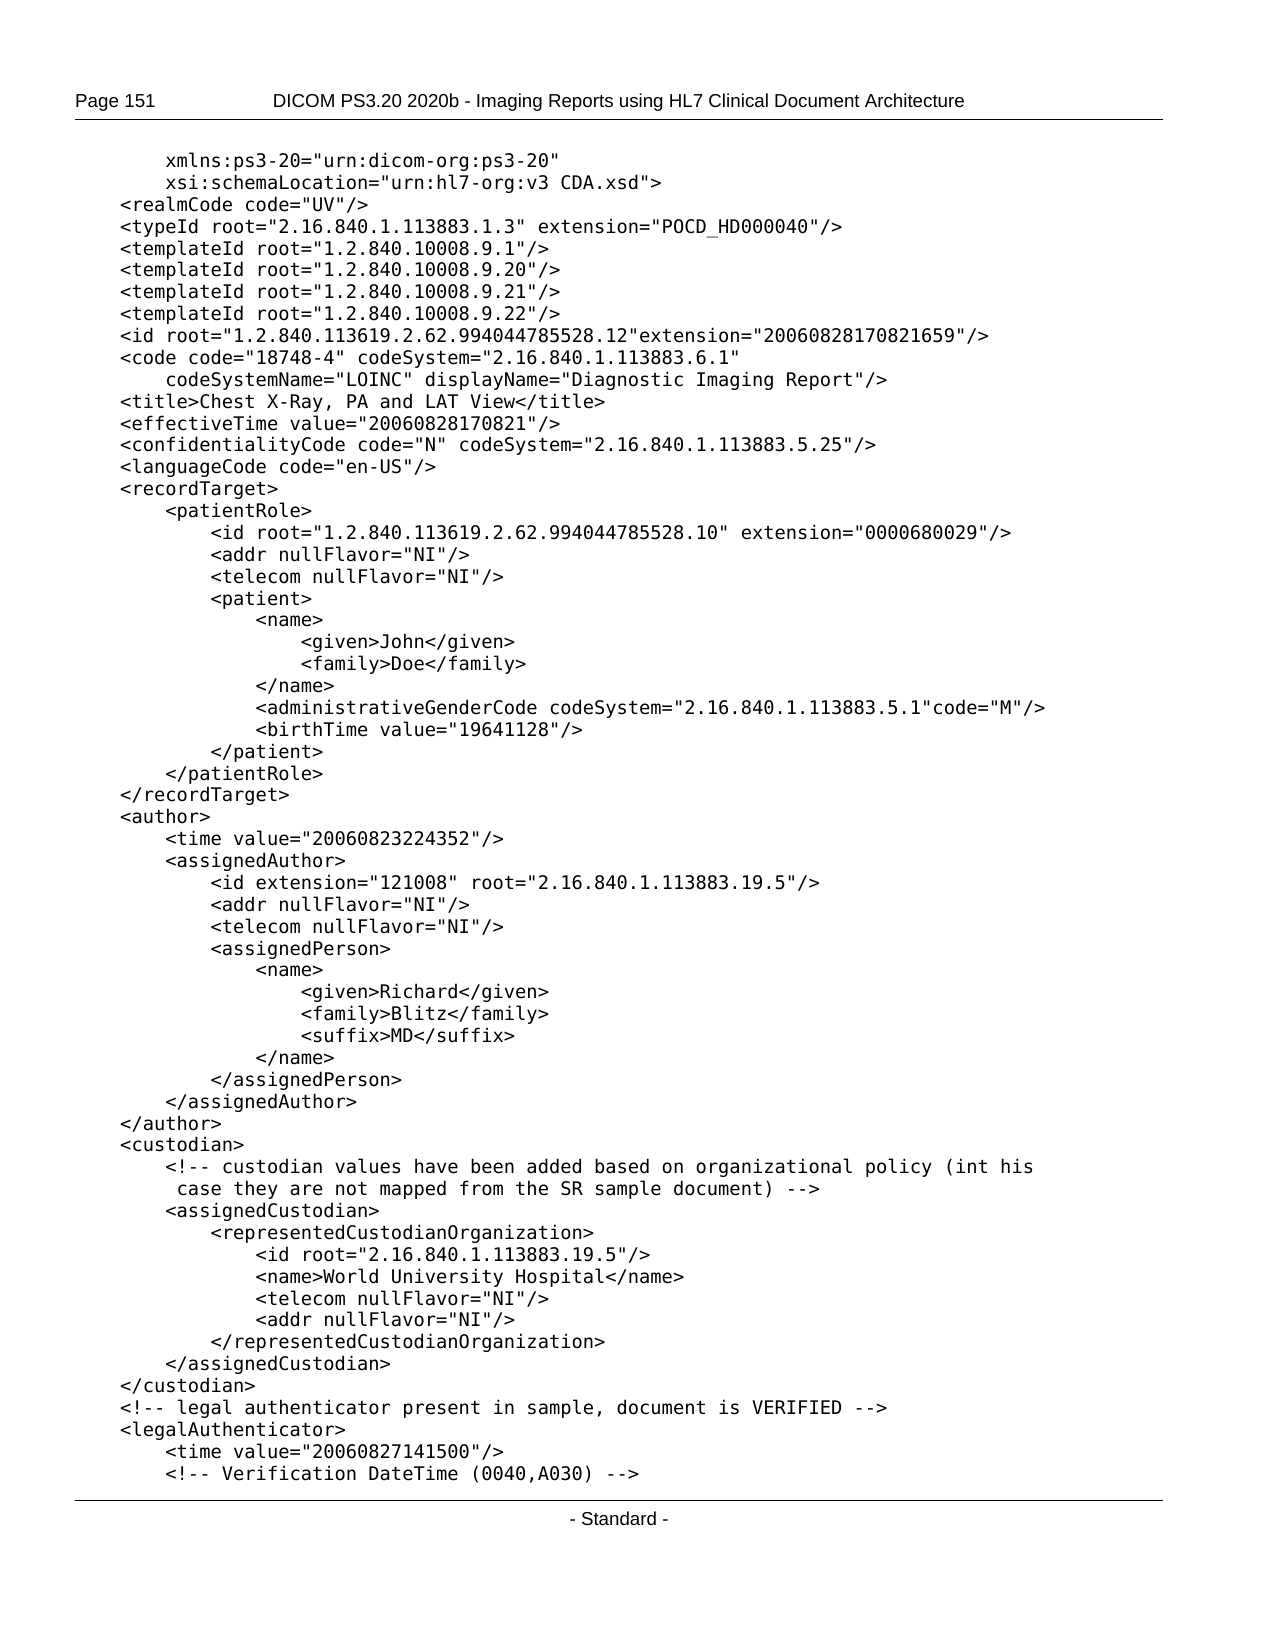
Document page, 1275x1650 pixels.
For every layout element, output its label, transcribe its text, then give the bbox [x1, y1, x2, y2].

text xmlns:ps3-20="urn:dicom-org:ps3-20" xsi:schemaLocation="urn:hl7-org:v3 CDA.xsd"> <realmCode code="UV"/> <typeId root="2.16.840.1.113883.1.3" extension="POCD_HD000040"/> <templateId root="1.2.840.10008.9.1"/> <templateId root="1.2.840.10008.9.20"/> <templateId root="1.2.840.10008.9.21"/> <templateId root="1.2.840.10008.9.22"/> <id root="1.2.840.113619.2.62.994044785528.12"extension="20060828170821659"/> <code code="18748-4" codeSystem="2.16.840.1.113883.6.1" codeSystemName="LOINC" displayName="Diagnostic Imaging Report"/> <title>Chest X-Ray, PA and LAT View</title> <effectiveTime value="20060828170821"/> <confidentialityCode code="N" codeSystem="2.16.840.1.113883.5.25"/> <languageCode code="en-US"/> <recordTarget> <patientRole> <id root="1.2.840.113619.2.62.994044785528.10" extension="0000680029"/> <addr nullFlavor="NI"/> <telecom nullFlavor="NI"/> <patient> <name> <given>John</given> <family>Doe</family> </name> <administrativeGenderCode codeSystem="2.16.840.1.113883.5.1"code="M"/> <birthTime value="19641128"/> </patient> </patientRole> </recordTarget> <author> <time value="20060823224352"/> <assignedAuthor> <id extension="121008" root="2.16.840.1.113883.19.5"/> <addr nullFlavor="NI"/> <telecom nullFlavor="NI"/> <assignedPerson> <name> <given>Richard</given> <family>Blitz</family> <suffix>MD</suffix> </name> </assignedPerson> </assignedAuthor> </author> <custodian> <!-- custodian values have been added based on organizational policy (int his case they are not mapped from the SR sample document) --> <assignedCustodian> <representedCustodianOrganization> <id root="2.16.840.1.113883.19.5"/> <name>World University Hospital</name> <telecom nullFlavor="NI"/> <addr nullFlavor="NI"/> </representedCustodianOrganization> </assignedCustodian> </custodian> <!-- legal authenticator present in sample, document is VERIFIED --> <legalAuthenticator> <time value="20060827141500"/> <!-- Verification DateTime (0040,A030) --> [75, 150, 1162, 1484]
